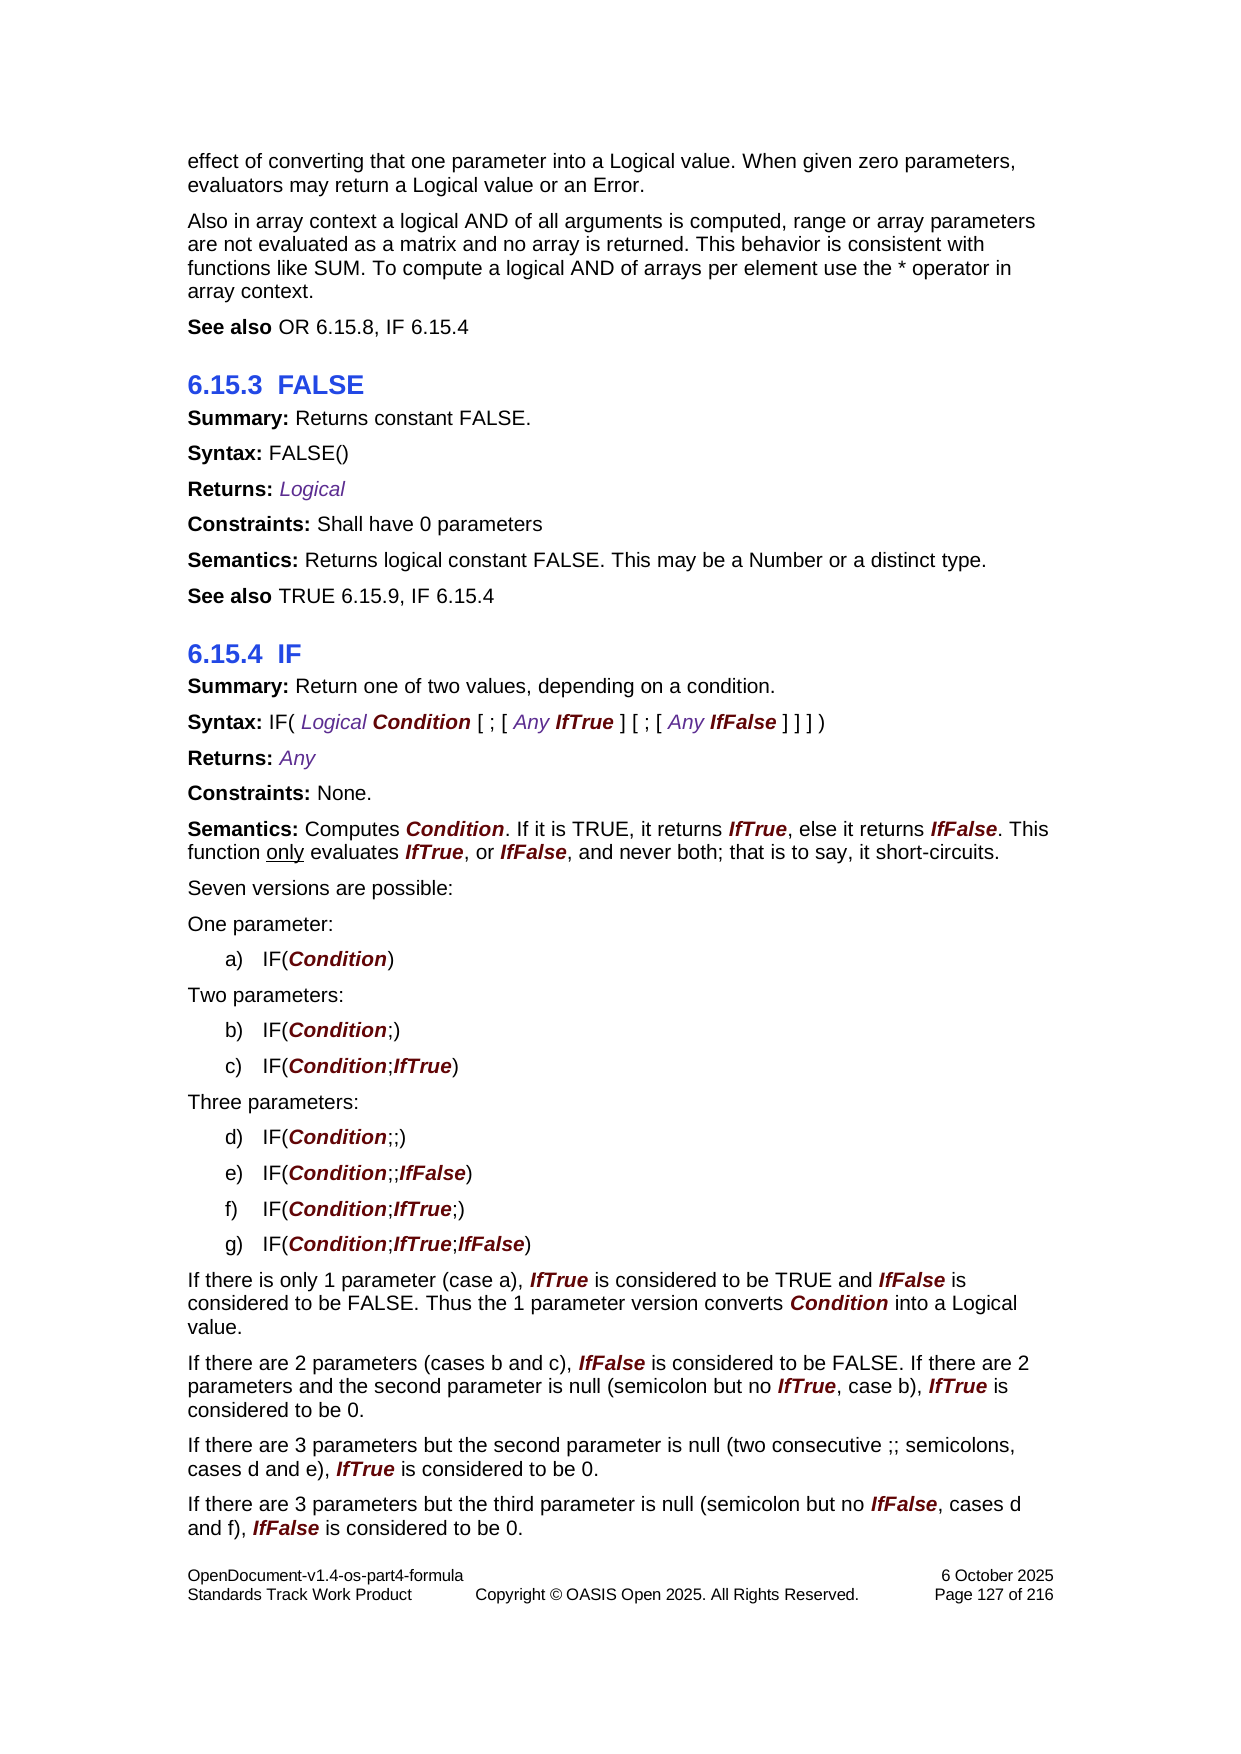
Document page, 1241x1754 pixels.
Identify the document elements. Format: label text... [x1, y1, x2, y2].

list IF(Condition;IfTrue;) [225, 1197, 1053, 1221]
text If there are 3 parameters but the second parameter is null (two consecutive ;; semicolons, cases d and e), IfTrue is considered to be 0. [187, 1434, 1053, 1481]
list IF(Condition) [225, 948, 1053, 971]
subtitle IF [187, 639, 1053, 669]
text Returns: Any [187, 746, 1053, 769]
text One parameter: [187, 912, 1053, 936]
list IF(Condition;IfTrue) [225, 1054, 1053, 1078]
list IF(Condition;IfTrue;IfFalse) [225, 1233, 1053, 1256]
text See also TRUE 6.15.9, IF 6.15.4 [187, 584, 1053, 608]
text If there are 2 parameters (cases b and c), IfFalse is considered to be FALSE. If there are 2 parameters and the second parameter is null (semicolon but no IfTrue, case b), IfTrue is considered to be 0. [187, 1351, 1053, 1422]
text Syntax: FALSE() [187, 442, 1053, 465]
list IF(Condition;) [225, 1019, 1053, 1042]
text Semantics: Returns logical constant FALSE. This may be a Number or a distinct type. [187, 548, 1053, 572]
text Constraints: Shall have 0 parameters [187, 513, 1053, 536]
text Also in array context a logical AND of all arguments is computed, range or array parameters are not evaluated as a matrix and no array is returned. This behavior is consistent with functions like SUM. To compute a logical AND of arrays per element use the * operator in array context. [187, 209, 1053, 303]
text Semantics: Computes Condition. If it is TRUE, it returns IfTrue, else it returns IfFalse. This function only evaluates IfTrue, or IfFalse, and never both; that is to say, it short-circuits. [187, 817, 1053, 864]
text Summary: Return one of two values, depending on a condition. [187, 675, 1053, 698]
list IF(Condition;;IfFalse) [225, 1161, 1053, 1185]
text Returns: Logical [187, 477, 1053, 501]
text Constraints: None. [187, 782, 1053, 805]
text If there is only 1 parameter (case a), IfTrue is considered to be TRUE and IfFalse is considered to be FALSE. Thus the 1 parameter version converts Condition into a Logical value. [187, 1268, 1053, 1339]
subtitle FALSE [187, 370, 1053, 400]
text Syntax: IF( Logical Condition [ ; [ Any IfTrue ] [ ; [ Any IfFalse ] ] ] ) [187, 710, 1053, 734]
text See also OR 6.15.8, IF 6.15.4 [187, 315, 1053, 339]
text Two parameters: [187, 983, 1053, 1007]
list IF(Condition;;) [225, 1126, 1053, 1149]
text effect of converting that one parameter into a Logical value. When given zero parameters, evaluators may return a Logical value or an Error. [187, 150, 1053, 197]
text Three parameters: [187, 1090, 1053, 1114]
text Summary: Returns constant FALSE. [187, 406, 1053, 429]
text If there are 3 parameters but the third parameter is null (semicolon but no IfFalse, cases d and f), IfFalse is considered to be 0. [187, 1493, 1053, 1540]
text Seven versions are possible: [187, 876, 1053, 900]
